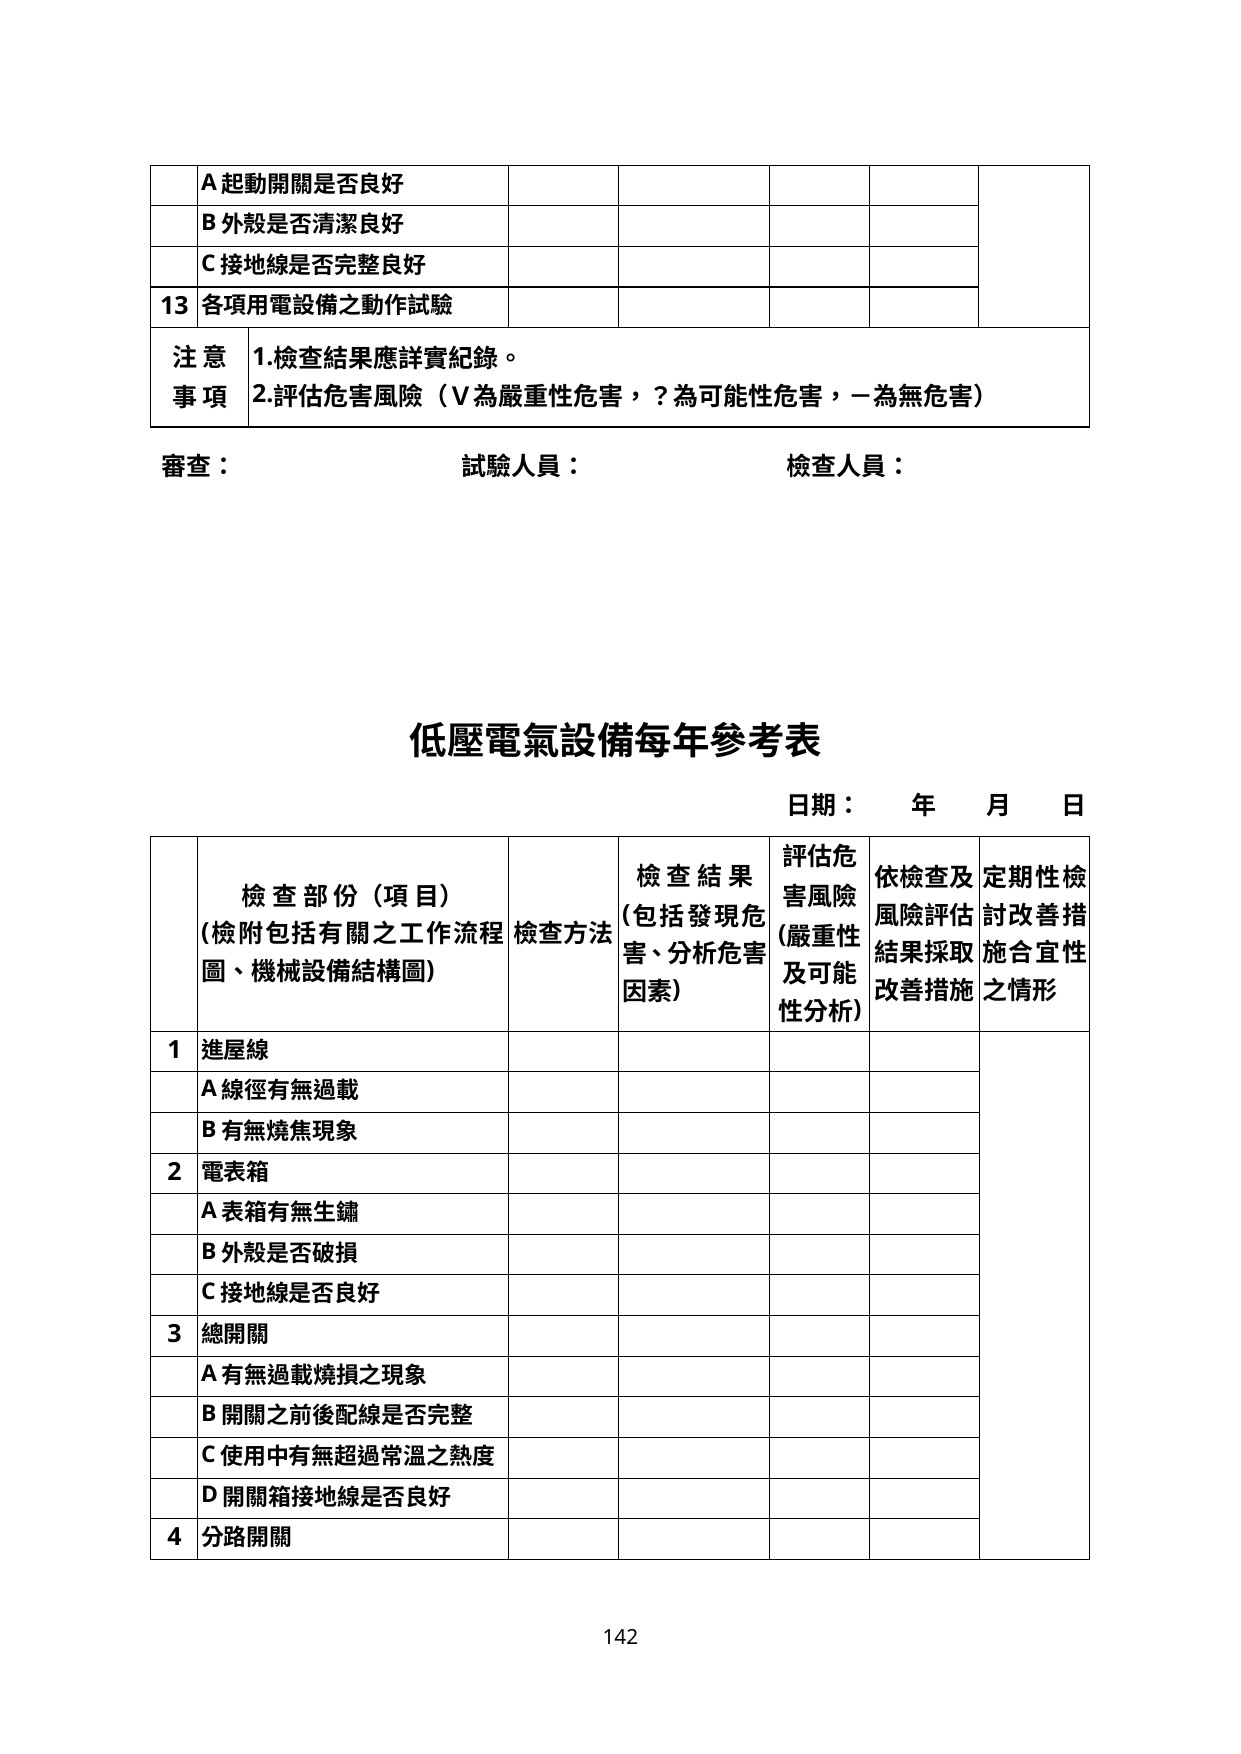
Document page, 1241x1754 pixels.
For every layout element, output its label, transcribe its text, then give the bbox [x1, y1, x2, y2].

table_cell 總開關 [198, 1316, 508, 1356]
table_cell [151, 247, 197, 286]
table_cell [151, 1072, 197, 1112]
table_cell [509, 1113, 618, 1152]
table_cell [619, 1072, 769, 1112]
table_cell [509, 1519, 618, 1559]
table_cell [979, 166, 1089, 327]
table_cell 分路開關 [198, 1519, 508, 1559]
table_cell 1 [151, 1032, 197, 1071]
table_cell [509, 247, 618, 286]
table_cell [619, 1357, 769, 1396]
table_cell [870, 1438, 979, 1477]
table_header [151, 837, 197, 1031]
table_cell [509, 206, 618, 246]
table_cell [870, 1235, 979, 1274]
table_cell D開關箱接地線是否良好 [198, 1479, 508, 1518]
table_cell 13 [151, 288, 197, 327]
table_cell [870, 1275, 979, 1315]
table_cell C接地線是否良好 [198, 1275, 508, 1315]
table_cell [509, 288, 618, 327]
table_cell [509, 1194, 618, 1234]
table_cell [770, 1479, 869, 1518]
table_cell [619, 166, 769, 205]
table_cell [770, 1032, 869, 1071]
table_cell [619, 1479, 769, 1518]
table_cell [619, 1154, 769, 1193]
table_cell [770, 1438, 869, 1477]
table_cell [509, 1032, 618, 1071]
table_cell [619, 1397, 769, 1437]
table_cell [870, 1316, 979, 1356]
table_cell [509, 1479, 618, 1518]
table_cell [619, 1113, 769, 1152]
table_cell [509, 1154, 618, 1193]
table_cell [619, 1316, 769, 1356]
table_cell [770, 206, 869, 246]
table_cell [770, 288, 869, 327]
table_cell [980, 1032, 1089, 1559]
table_cell [509, 1275, 618, 1315]
table_cell [770, 1154, 869, 1193]
table_cell 1.檢查結果應詳實紀錄。 2.評估危害風險（Ｖ為嚴重性危害，？為可能性危害，－為無危害） [249, 328, 1089, 426]
table_cell [870, 1194, 979, 1234]
text 低壓電氣設備每年參考表 [136, 711, 1104, 786]
table_cell [509, 1316, 618, 1356]
table_header 定期性檢討改善措施合宜性之情形 [980, 837, 1089, 1031]
table_cell [619, 1235, 769, 1274]
table_cell [870, 247, 978, 286]
table_cell [870, 166, 978, 205]
table_cell [151, 206, 197, 246]
table_header 依檢查及風險評估結果採取改善措施 [870, 837, 979, 1031]
table_cell B有無燒焦現象 [198, 1113, 508, 1152]
table_cell [151, 1479, 197, 1518]
table_cell [619, 1275, 769, 1315]
table_cell [509, 1072, 618, 1112]
table_cell 注 意 事 項 [151, 328, 248, 426]
table_cell 各項用電設備之動作試驗 [198, 288, 508, 327]
table_cell A表箱有無生鏽 [198, 1194, 508, 1234]
table_cell 電表箱 [198, 1154, 508, 1193]
table_cell [770, 1235, 869, 1274]
table_cell 2 [151, 1154, 197, 1193]
table_cell B外殼是否清潔良好 [198, 206, 508, 246]
table_cell [619, 1519, 769, 1559]
table_cell 進屋線 [198, 1032, 508, 1071]
table_cell [151, 1194, 197, 1234]
table_cell [870, 1072, 979, 1112]
table_cell [509, 1397, 618, 1437]
table_cell [770, 1275, 869, 1315]
table_cell [151, 1113, 197, 1152]
table_cell [870, 1357, 979, 1396]
table_cell [770, 1397, 869, 1437]
table_cell [509, 1357, 618, 1396]
table_cell [151, 1397, 197, 1437]
table_header 檢 查 結 果 (包括發現危害、分析危害因素) [619, 837, 769, 1031]
table_cell [151, 1235, 197, 1274]
table_cell [619, 288, 769, 327]
table_cell [770, 166, 869, 205]
table_cell [151, 1275, 197, 1315]
table_cell [770, 1357, 869, 1396]
table_cell [770, 1194, 869, 1234]
table_cell [619, 1438, 769, 1477]
text 日期： 年 月 日 [136, 786, 1104, 823]
table_cell [870, 288, 978, 327]
table_cell [870, 1154, 979, 1193]
table_cell [870, 1397, 979, 1437]
table_cell [151, 1357, 197, 1396]
table_cell [619, 206, 769, 246]
table_cell [509, 166, 618, 205]
table_cell [870, 206, 978, 246]
table_cell [770, 1072, 869, 1112]
table_header 檢 查 部 份（項 目） (檢附包括有關之工作流程圖、機械設備結構圖) [198, 837, 508, 1031]
table_cell 3 [151, 1316, 197, 1356]
table_cell [870, 1032, 979, 1071]
table_cell A線徑有無過載 [198, 1072, 508, 1112]
table_cell [770, 1316, 869, 1356]
table_header 評估危 害風險 (嚴重性及可能性分析) [770, 837, 869, 1031]
table_cell [870, 1479, 979, 1518]
table_cell A有無過載燒損之現象 [198, 1357, 508, 1396]
table_cell [151, 166, 197, 205]
table_header 檢查方法 [509, 837, 618, 1031]
table_cell [619, 1194, 769, 1234]
table_cell [770, 247, 869, 286]
table_cell A起動開關是否良好 [198, 166, 508, 205]
table_cell C使用中有無超過常溫之熱度 [198, 1438, 508, 1477]
text 審查： 試驗人員： 檢查人員： [136, 446, 1104, 484]
table_cell [870, 1113, 979, 1152]
table_cell [509, 1438, 618, 1477]
table_cell [870, 1519, 979, 1559]
table_cell B外殼是否破損 [198, 1235, 508, 1274]
table_cell 4 [151, 1519, 197, 1559]
table_cell [619, 1032, 769, 1071]
table_cell B開關之前後配線是否完整 [198, 1397, 508, 1437]
table_cell [619, 247, 769, 286]
table_cell [770, 1519, 869, 1559]
table_cell C接地線是否完整良好 [198, 247, 508, 286]
table_cell [770, 1113, 869, 1152]
table_cell [509, 1235, 618, 1274]
table_cell [151, 1438, 197, 1477]
